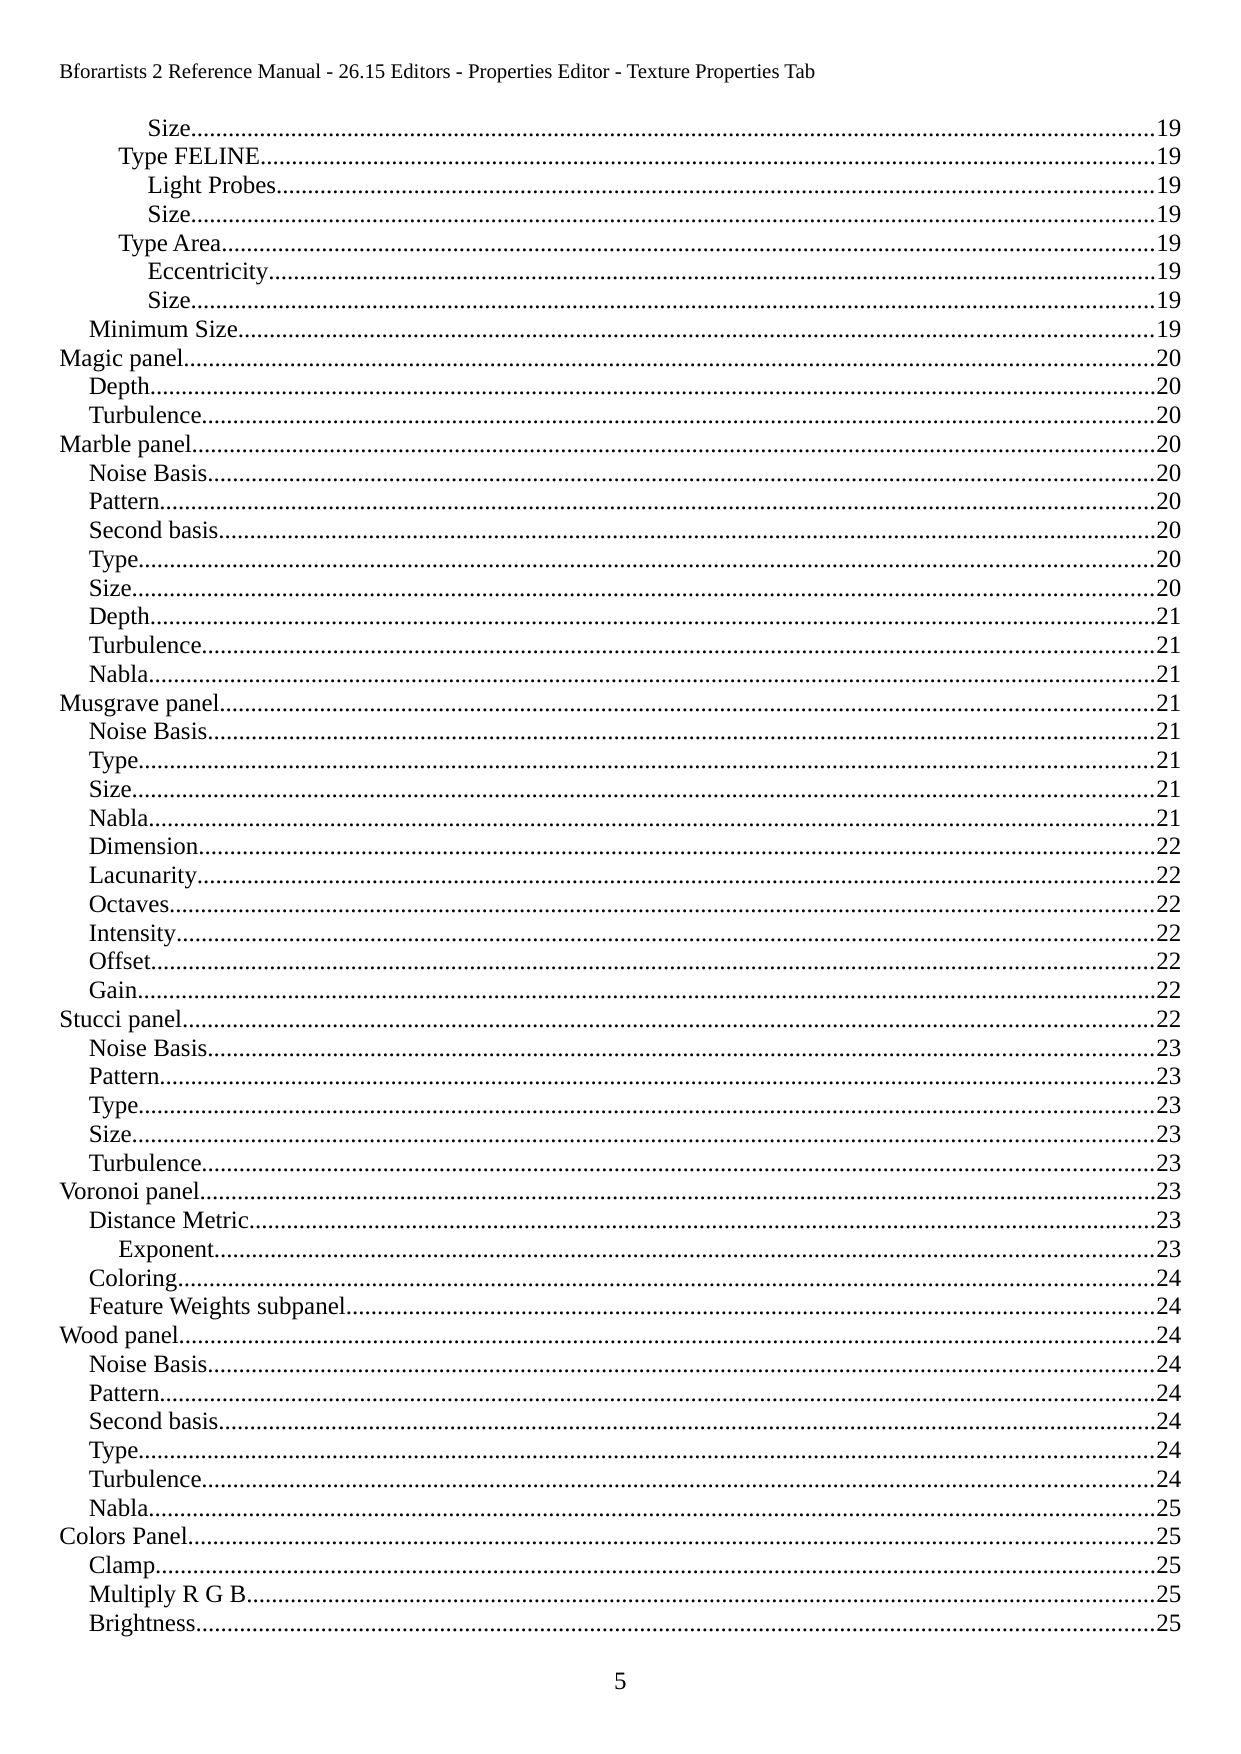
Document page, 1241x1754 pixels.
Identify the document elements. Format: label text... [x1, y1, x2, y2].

text Wood panel 24 [59, 1320, 1181, 1349]
text Intensity 22 [88, 918, 1181, 946]
text Dimension 22 [88, 831, 1181, 860]
text Lacunarity 22 [88, 860, 1181, 889]
text Second basis 20 [88, 515, 1181, 544]
text Multiply R G B 25 [88, 1579, 1181, 1608]
text Distance Metric 23 [88, 1205, 1181, 1234]
text Noise Basis 21 [88, 716, 1181, 745]
text Clamp 25 [88, 1550, 1181, 1579]
text Type 21 [88, 745, 1181, 774]
text Nabla 25 [88, 1493, 1181, 1521]
text Noise Basis 20 [88, 458, 1181, 486]
text Second basis 24 [88, 1406, 1181, 1435]
text Noise Basis 23 [88, 1033, 1181, 1061]
text Minimum Size 19 [88, 314, 1181, 343]
text Noise Basis 24 [88, 1349, 1181, 1378]
text Eccentricity 19 [147, 256, 1181, 285]
text Size 19 [147, 113, 1181, 141]
text Nabla 21 [88, 803, 1181, 831]
text Size 21 [88, 774, 1181, 803]
text Musgrave panel 21 [59, 688, 1181, 716]
text Pattern 20 [88, 486, 1181, 515]
text Turbulence 20 [88, 400, 1181, 429]
text Exponent 23 [118, 1234, 1181, 1263]
text Magic panel 20 [59, 343, 1181, 371]
text Size 19 [147, 285, 1181, 314]
text Pattern 23 [88, 1061, 1181, 1090]
text Light Probes 19 [147, 170, 1181, 199]
text Nabla 21 [88, 659, 1181, 688]
text Octaves 22 [88, 889, 1181, 918]
text Stucci panel 22 [59, 1004, 1181, 1033]
text Size 19 [147, 199, 1181, 228]
text Type Area 19 [118, 228, 1181, 256]
text Coloring 24 [88, 1263, 1181, 1291]
text Type 24 [88, 1435, 1181, 1464]
text Type 23 [88, 1090, 1181, 1119]
text Turbulence 24 [88, 1464, 1181, 1493]
text Size 20 [88, 573, 1181, 601]
text Type 20 [88, 544, 1181, 573]
text Marble panel 20 [59, 429, 1181, 458]
text Size 23 [88, 1119, 1181, 1148]
text Depth 21 [88, 601, 1181, 630]
text Gain 22 [88, 975, 1181, 1004]
text Voronoi panel 23 [59, 1176, 1181, 1205]
text Pattern 24 [88, 1378, 1181, 1406]
text Brightness 25 [88, 1608, 1181, 1636]
text Depth 20 [88, 371, 1181, 400]
text Type FELINE 19 [118, 141, 1181, 170]
text Colors Panel 25 [59, 1521, 1181, 1550]
text Offset 22 [88, 946, 1181, 975]
text Turbulence 21 [88, 630, 1181, 659]
text Feature Weights subpanel 24 [88, 1291, 1181, 1320]
text Turbulence 23 [88, 1148, 1181, 1176]
